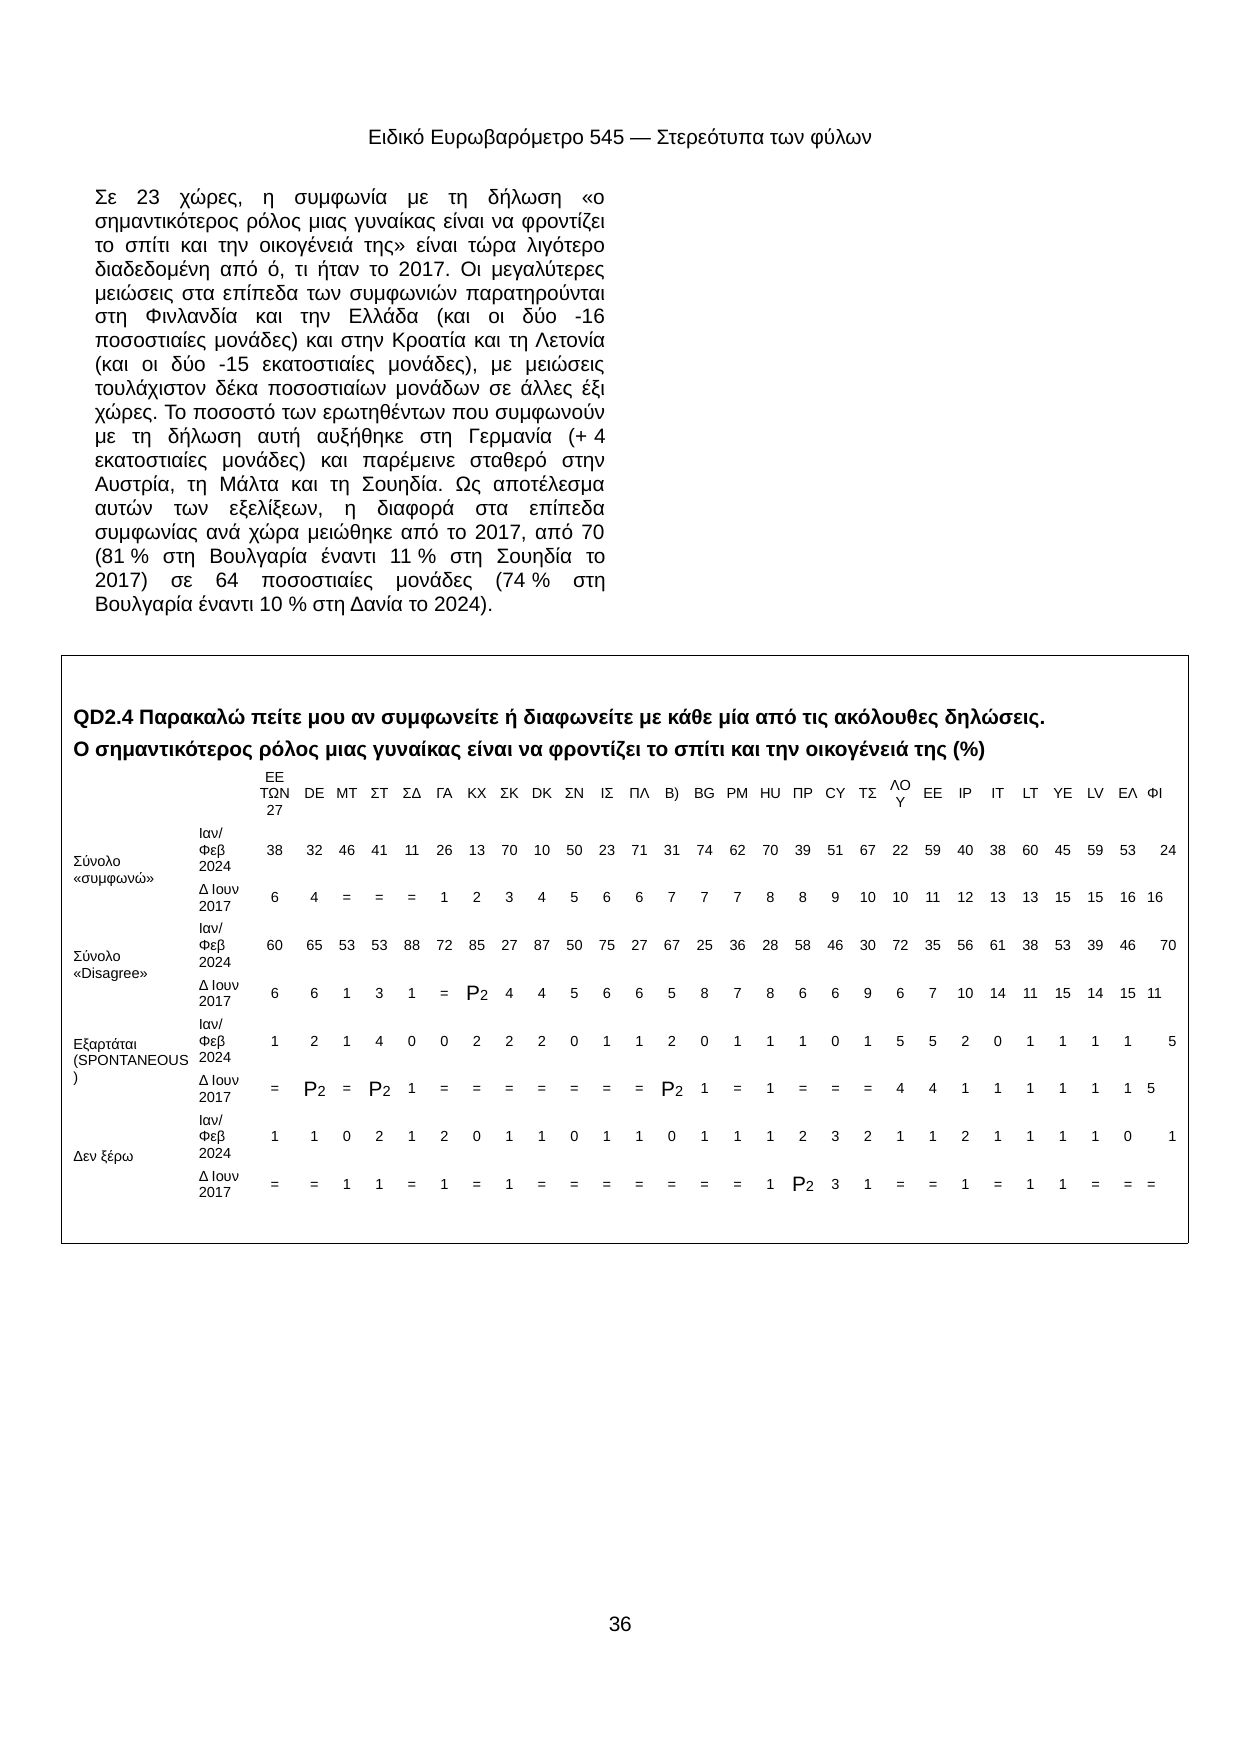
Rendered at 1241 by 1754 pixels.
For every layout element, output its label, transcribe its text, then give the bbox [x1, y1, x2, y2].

table_cell 2 [461, 878, 493, 917]
table_cell 30 [851, 917, 884, 973]
table_cell 40 [949, 822, 981, 878]
table_cell 1 [331, 973, 363, 1013]
table_cell = [363, 878, 396, 917]
table_cell 1 [851, 1164, 884, 1204]
table_cell = [981, 1164, 1014, 1204]
table_cell 1 [1111, 1013, 1144, 1069]
table_cell 46 [331, 822, 363, 878]
table_cell = [526, 1164, 558, 1204]
table_cell 46 [819, 917, 851, 973]
table_cell Δ Ιουν 2017 [196, 878, 251, 917]
table_cell ΣΔ [396, 766, 428, 822]
table_cell 13 [1014, 878, 1046, 917]
table_cell 1 [396, 973, 428, 1013]
table_cell ΙΡ [949, 766, 981, 822]
table_cell 1 [1014, 1069, 1046, 1108]
table_cell LT [1014, 766, 1046, 822]
table_cell 1 [721, 1108, 754, 1164]
table_cell 1 [1111, 1069, 1144, 1108]
table_cell 11 [916, 878, 949, 917]
table_cell 6 [819, 973, 851, 1013]
table_header QD2.4 Παρακαλώ πείτε μου αν συμφωνείτε ή διαφωνείτε με κάθε μία από τις ακόλουθες δηλώσεις. [70, 701, 1179, 733]
table_cell 11 [1144, 973, 1179, 1013]
table_cell Р2 [298, 1069, 331, 1108]
table_cell 5 [558, 878, 591, 917]
table_cell 1 [754, 1013, 786, 1069]
table_cell 2 [949, 1108, 981, 1164]
table_cell = [493, 1069, 526, 1108]
table_cell 0 [656, 1108, 688, 1164]
table_cell 22 [884, 822, 916, 878]
table_cell 26 [428, 822, 461, 878]
table_cell 1 [754, 1108, 786, 1164]
table_cell 2 [656, 1013, 688, 1069]
table_cell = [331, 1069, 363, 1108]
table_cell 9 [819, 878, 851, 917]
table_cell 0 [981, 1013, 1014, 1069]
table_cell 70 [1144, 917, 1179, 973]
table_cell = [251, 1164, 298, 1204]
table_cell = [656, 1164, 688, 1204]
table_cell Р2 [786, 1164, 819, 1204]
table_cell 1 [623, 1013, 656, 1069]
table_cell 1 [884, 1108, 916, 1164]
table_cell 2 [428, 1108, 461, 1164]
table_cell 15 [1111, 973, 1144, 1013]
table_cell = [786, 1069, 819, 1108]
table_cell 61 [981, 917, 1014, 973]
table_cell 1 [981, 1108, 1014, 1164]
table_cell Ιαν/Φεβ 2024 [196, 917, 251, 973]
table_cell ΤΣ [851, 766, 884, 822]
table_cell 0 [461, 1108, 493, 1164]
table_cell = [298, 1164, 331, 1204]
table_cell 8 [688, 973, 721, 1013]
table_cell 11 [1014, 973, 1046, 1013]
table_cell 1 [623, 1108, 656, 1164]
table_cell 10 [526, 822, 558, 878]
table_cell 1 [428, 1164, 461, 1204]
table_cell = [623, 1069, 656, 1108]
table_cell 59 [916, 822, 949, 878]
table_cell 10 [884, 878, 916, 917]
table_cell 5 [656, 973, 688, 1013]
table_cell 16 [1111, 878, 1144, 917]
table_cell = [819, 1069, 851, 1108]
table_cell 28 [754, 917, 786, 973]
table_cell 60 [251, 917, 298, 973]
table_cell Εξαρτάται (SPONTANEOUS) [70, 1013, 196, 1108]
table_cell 59 [1079, 822, 1111, 878]
table_cell ΕΛ [1111, 766, 1144, 822]
table_cell 67 [851, 822, 884, 878]
table_cell 1 [1014, 1108, 1046, 1164]
table_cell 1 [1046, 1108, 1079, 1164]
table_cell Δεν ξέρω [70, 1108, 196, 1204]
table_cell 1 [688, 1069, 721, 1108]
table_cell 6 [623, 878, 656, 917]
table_cell 6 [591, 878, 623, 917]
table_cell 1 [396, 1108, 428, 1164]
table_cell 67 [656, 917, 688, 973]
table_cell 1 [1046, 1164, 1079, 1204]
table_cell 6 [251, 878, 298, 917]
table_cell 72 [428, 917, 461, 973]
table_cell 50 [558, 917, 591, 973]
table_cell Р2 [363, 1069, 396, 1108]
table_cell Σύνολο «Disagree» [70, 917, 196, 1013]
table_cell 53 [1046, 917, 1079, 973]
table_cell 3 [363, 973, 396, 1013]
table_cell = [428, 973, 461, 1013]
table_cell = [1079, 1164, 1111, 1204]
table_cell 8 [754, 878, 786, 917]
table_cell Δ Ιουν 2017 [196, 1164, 251, 1204]
table_cell 31 [656, 822, 688, 878]
table_cell Ο σημαντικότερος ρόλος μιας γυναίκας είναι να φροντίζει το σπίτι και την οικογένειά της (%) [70, 733, 1179, 766]
table_cell = [251, 1069, 298, 1108]
table_cell 1 [493, 1164, 526, 1204]
table_cell 1 [1014, 1164, 1046, 1204]
table_cell 4 [363, 1013, 396, 1069]
table_cell 10 [851, 878, 884, 917]
table_cell ΓΑ [428, 766, 461, 822]
table_cell = [721, 1069, 754, 1108]
table_cell Ιαν/Φεβ 2024 [196, 822, 251, 878]
table_cell 65 [298, 917, 331, 973]
table_cell ΡΜ [721, 766, 754, 822]
table_cell 46 [1111, 917, 1144, 973]
table_cell 5 [1144, 1069, 1179, 1108]
table_cell 32 [298, 822, 331, 878]
table_cell 39 [1079, 917, 1111, 973]
table_cell 1 [331, 1164, 363, 1204]
table_cell = [623, 1164, 656, 1204]
table_cell 35 [916, 917, 949, 973]
table_cell ΦΙ [1144, 766, 1179, 822]
table_cell 1 [493, 1108, 526, 1164]
table_cell ΚΧ [461, 766, 493, 822]
table_cell Ιαν/Φεβ 2024 [196, 1013, 251, 1069]
table_cell 1 [251, 1013, 298, 1069]
table_cell 8 [786, 878, 819, 917]
table_cell 6 [884, 973, 916, 1013]
table_cell = [461, 1164, 493, 1204]
table_cell 50 [558, 822, 591, 878]
table_cell 4 [298, 878, 331, 917]
table_cell 6 [623, 973, 656, 1013]
table_cell 27 [623, 917, 656, 973]
table_cell 3 [819, 1108, 851, 1164]
table_cell 1 [1144, 1108, 1179, 1164]
table_cell 56 [949, 917, 981, 973]
table_cell 70 [754, 822, 786, 878]
table_cell 6 [298, 973, 331, 1013]
table_cell = [591, 1164, 623, 1204]
table_cell 75 [591, 917, 623, 973]
table_cell ΠΛ [623, 766, 656, 822]
table_cell = [1111, 1164, 1144, 1204]
table_cell 15 [1046, 973, 1079, 1013]
table_cell 0 [688, 1013, 721, 1069]
table_cell 70 [493, 822, 526, 878]
table_cell 2 [526, 1013, 558, 1069]
table_cell 4 [526, 878, 558, 917]
table_cell 39 [786, 822, 819, 878]
table_cell = [721, 1164, 754, 1204]
table_cell 7 [656, 878, 688, 917]
table_cell 7 [916, 973, 949, 1013]
table_cell 7 [721, 973, 754, 1013]
table_cell ΣΚ [493, 766, 526, 822]
table_cell = [591, 1069, 623, 1108]
table_cell ΜΤ [331, 766, 363, 822]
table_cell ΕΕ ΤΩΝ 27 [251, 766, 298, 822]
table_cell 1 [949, 1069, 981, 1108]
table_cell 0 [558, 1013, 591, 1069]
table_cell Ιαν/Φεβ 2024 [196, 1108, 251, 1164]
table_cell 1 [428, 878, 461, 917]
table_cell 87 [526, 917, 558, 973]
table_cell 60 [1014, 822, 1046, 878]
table_cell 3 [819, 1164, 851, 1204]
table_cell ΛΟΥ [884, 766, 916, 822]
table_cell 25 [688, 917, 721, 973]
table_cell 5 [558, 973, 591, 1013]
table_cell 1 [754, 1164, 786, 1204]
table_cell DE [298, 766, 331, 822]
table_cell 2 [363, 1108, 396, 1164]
table_cell 9 [851, 973, 884, 1013]
table_cell = [558, 1069, 591, 1108]
table_cell 2 [949, 1013, 981, 1069]
table_cell 12 [949, 878, 981, 917]
table_cell 1 [851, 1013, 884, 1069]
table_cell = [461, 1069, 493, 1108]
table_cell HU [754, 766, 786, 822]
table_cell 1 [949, 1164, 981, 1204]
table_cell = [331, 878, 363, 917]
text Σε 23 χώρες, η συμφωνία με τη δήλωση «ο σημαντικότερος ρόλος μιας γυναίκας είναι να φροντίζει το σπίτι και την οικογένειά της» είναι τώρα λιγότερο διαδεδομένη από ό, τι ήταν το 2017. Οι μεγαλύτερες μειώσεις στα επίπεδα των συμφωνιών παρατηρούνται στη Φινλανδία και την Ελλάδα (και οι δύο -16 ποσοστιαίες μονάδες) και στην Κροατία και τη Λετονία (και οι δύο -15 εκατοστιαίες μονάδες), με μειώσεις τουλάχιστον δέκα ποσοστιαίων μονάδων σε άλλες έξι χώρες. Το ποσοστό των ερωτηθέντων που συμφωνούν με τη δήλωση αυτή αυξήθηκε στη Γερμανία (+ 4 εκατοστιαίες μονάδες) και παρέμεινε σταθερό στην Αυστρία, τη Μάλτα και τη Σουηδία. Ως αποτέλεσμα αυτών των εξελίξεων, η διαφορά στα επίπεδα συμφωνίας ανά χώρα μειώθηκε από το 2017, από 70 (81 % στη Βουλγαρία έναντι 11 % στη Σουηδία το 2017) σε 64 ποσοστιαίες μονάδες (74 % στη Βουλγαρία έναντι 10 % στη Δανία το 2024). [94, 184, 605, 616]
table_cell Δ Ιουν 2017 [196, 1069, 251, 1108]
table_cell 58 [786, 917, 819, 973]
table_cell = [1144, 1164, 1179, 1204]
table_cell 4 [916, 1069, 949, 1108]
table_cell 88 [396, 917, 428, 973]
table_cell 41 [363, 822, 396, 878]
table_cell 27 [493, 917, 526, 973]
table_cell 38 [981, 822, 1014, 878]
table_cell [196, 766, 251, 822]
table_cell 3 [493, 878, 526, 917]
table_cell = [396, 878, 428, 917]
table_cell 45 [1046, 822, 1079, 878]
table_cell 11 [396, 822, 428, 878]
table_cell 1 [298, 1108, 331, 1164]
table_cell 1 [331, 1013, 363, 1069]
table_cell 6 [251, 973, 298, 1013]
table_cell Σύνολο «συμφωνώ» [70, 822, 196, 917]
table_cell 1 [754, 1069, 786, 1108]
table_cell 74 [688, 822, 721, 878]
table_cell 5 [916, 1013, 949, 1069]
table_cell 2 [461, 1013, 493, 1069]
table_cell 1 [526, 1108, 558, 1164]
table_cell = [428, 1069, 461, 1108]
table_cell = [526, 1069, 558, 1108]
table_cell 15 [1079, 878, 1111, 917]
table_cell CY [819, 766, 851, 822]
table_cell ΕΕ [916, 766, 949, 822]
table_cell 1 [721, 1013, 754, 1069]
table_cell 5 [1144, 1013, 1179, 1069]
table_cell 24 [1144, 822, 1179, 878]
table_cell 2 [786, 1108, 819, 1164]
table_cell ΥΕ [1046, 766, 1079, 822]
table_cell 2 [298, 1013, 331, 1069]
table_cell 1 [1046, 1013, 1079, 1069]
table_cell 6 [786, 973, 819, 1013]
table_cell 62 [721, 822, 754, 878]
table_cell 1 [688, 1108, 721, 1164]
table_cell 0 [1111, 1108, 1144, 1164]
table_cell 2 [493, 1013, 526, 1069]
table_cell 85 [461, 917, 493, 973]
table_cell 0 [819, 1013, 851, 1069]
table_cell ΙΣ [591, 766, 623, 822]
table_cell 1 [363, 1164, 396, 1204]
table_cell 36 [721, 917, 754, 973]
table_cell = [688, 1164, 721, 1204]
table_cell Δ Ιουν 2017 [196, 973, 251, 1013]
table_cell 1 [251, 1108, 298, 1164]
table_cell 0 [428, 1013, 461, 1069]
table_cell 0 [396, 1013, 428, 1069]
table_cell 1 [1046, 1069, 1079, 1108]
table_cell 7 [721, 878, 754, 917]
table_cell 38 [251, 822, 298, 878]
table_cell 53 [331, 917, 363, 973]
table_cell 53 [1111, 822, 1144, 878]
table_cell 13 [461, 822, 493, 878]
table_cell [70, 766, 196, 822]
table_cell 10 [949, 973, 981, 1013]
table_cell 14 [981, 973, 1014, 1013]
table_cell = [884, 1164, 916, 1204]
table_cell Β) [656, 766, 688, 822]
table_cell 51 [819, 822, 851, 878]
table_cell DK [526, 766, 558, 822]
table_cell = [396, 1164, 428, 1204]
table_cell 1 [981, 1069, 1014, 1108]
table_cell 0 [331, 1108, 363, 1164]
table_cell 13 [981, 878, 1014, 917]
table_cell 1 [1079, 1013, 1111, 1069]
table_cell 7 [688, 878, 721, 917]
table_cell 1 [1079, 1108, 1111, 1164]
table_cell 8 [754, 973, 786, 1013]
table_cell 14 [1079, 973, 1111, 1013]
table_cell LV [1079, 766, 1111, 822]
table_cell 38 [1014, 917, 1046, 973]
table_cell 0 [558, 1108, 591, 1164]
table_cell ΣΤ [363, 766, 396, 822]
table_cell IT [981, 766, 1014, 822]
table_cell 71 [623, 822, 656, 878]
table_cell 5 [884, 1013, 916, 1069]
table_cell 1 [786, 1013, 819, 1069]
table_cell 16 [1144, 878, 1179, 917]
table_cell 1 [1079, 1069, 1111, 1108]
table_cell ΠΡ [786, 766, 819, 822]
table_cell 4 [526, 973, 558, 1013]
table_cell = [916, 1164, 949, 1204]
table_cell 6 [591, 973, 623, 1013]
table_cell 4 [884, 1069, 916, 1108]
table_cell 4 [493, 973, 526, 1013]
table_cell 2 [851, 1108, 884, 1164]
table_cell 23 [591, 822, 623, 878]
table_cell 72 [884, 917, 916, 973]
table_cell Р2 [656, 1069, 688, 1108]
table_cell = [558, 1164, 591, 1204]
table_cell 1 [591, 1013, 623, 1069]
table_cell 1 [916, 1108, 949, 1164]
table_cell 1 [396, 1069, 428, 1108]
table_cell 15 [1046, 878, 1079, 917]
table_cell 1 [1014, 1013, 1046, 1069]
table_cell = [851, 1069, 884, 1108]
table_cell ΣΝ [558, 766, 591, 822]
table_cell 53 [363, 917, 396, 973]
table_cell 1 [591, 1108, 623, 1164]
table_cell BG [688, 766, 721, 822]
table_cell Р2 [461, 973, 493, 1013]
